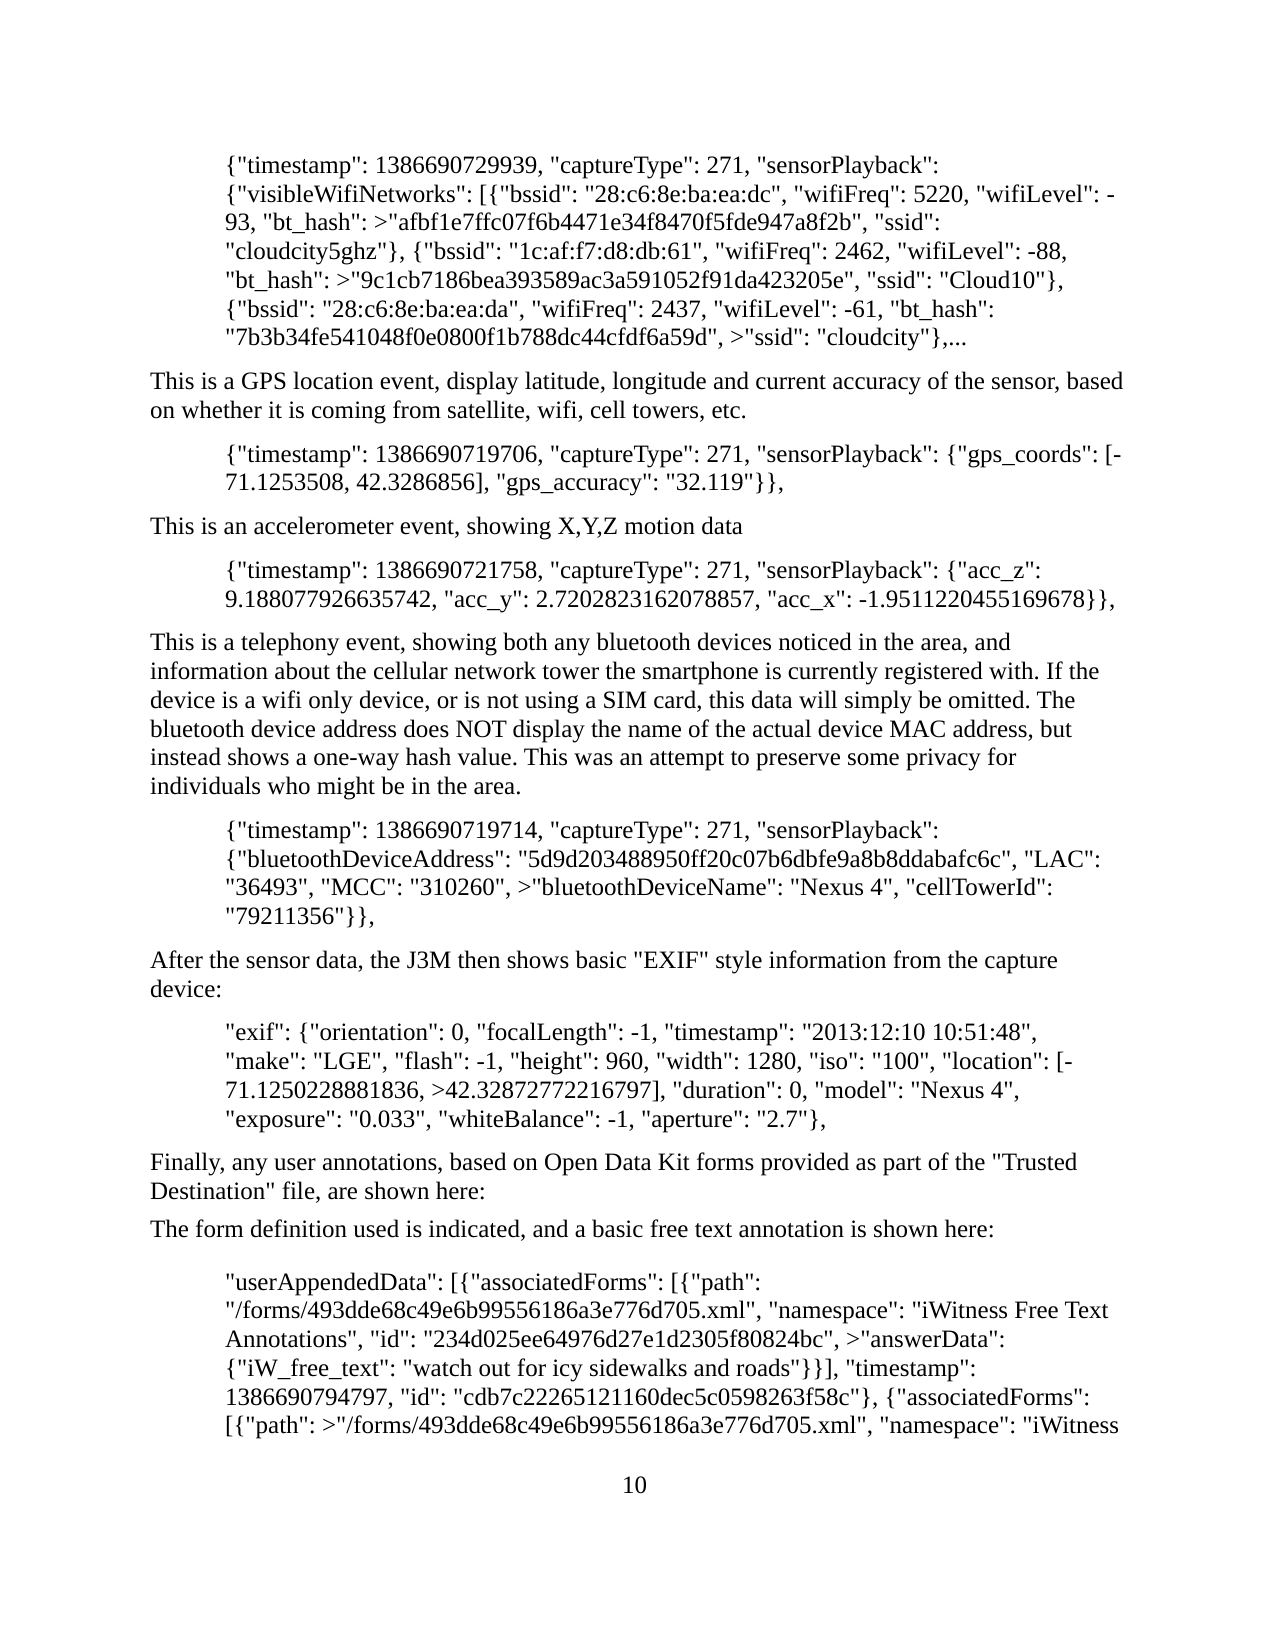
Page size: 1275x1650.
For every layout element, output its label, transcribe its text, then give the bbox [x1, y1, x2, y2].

text {"timestamp": 1386690719714, "captureType": 271, "sensorPlayback": {"bluetoothDeviceAddress": "5d9d203488950ff20c07b6dbfe9a8b8ddabafc6c", "LAC": "36493", "MCC": "310260", >"bluetoothDeviceName": "Nexus 4", "cellTowerId": "79211356"}}, [225, 815, 1125, 930]
text The form definition used is indicated, and a basic free text annotation is shown here: [150, 1214, 1125, 1243]
text {"timestamp": 1386690721758, "captureType": 271, "sensorPlayback": {"acc_z": 9.188077926635742, "acc_y": 2.7202823162078857, "acc_x": -1.9511220455169678}}, [225, 555, 1125, 612]
text This is a telephony event, showing both any bluetooth devices noticed in the area, and information about the cellular network tower the smartphone is currently registered with. If the device is a wifi only device, or is not using a SIM card, this data will simply be omitted. The bluetooth device address does NOT display the name of the actual device MAC address, but instead shows a one-way hash value. This was an attempt to preserve some privacy for individuals who might be in the area. [150, 627, 1125, 800]
text "exif": {"orientation": 0, "focalLength": -1, "timestamp": "2013:12:10 10:51:48", "make": "LGE", "flash": -1, "height": 960, "width": 1280, "iso": "100", "location": [-71.1250228881836, >42.32872772216797], "duration": 0, "model": "Nexus 4", "exposure": "0.033", "whiteBalance": -1, "aperture": "2.7"}, [225, 1017, 1125, 1132]
text This is a GPS location event, display latitude, longitude and current accuracy of the sensor, based on whether it is coming from satellite, wifi, cell towers, etc. [150, 366, 1125, 424]
text After the sensor data, the J3M then shows basic "EXIF" style information from the capture device: [150, 945, 1125, 1002]
text {"timestamp": 1386690719706, "captureType": 271, "sensorPlayback": {"gps_coords": [-71.1253508, 42.3286856], "gps_accuracy": "32.119"}}, [225, 439, 1125, 496]
text Finally, any user annotations, based on Open Data Kit forms provided as part of the "Trusted Destination" file, are shown here: [150, 1147, 1125, 1205]
text {"timestamp": 1386690729939, "captureType": 271, "sensorPlayback": {"visibleWifiNetworks": [{"bssid": "28:c6:8e:ba:ea:dc", "wifiFreq": 5220, "wifiLevel": -93, "bt_hash": >"afbf1e7ffc07f6b4471e34f8470f5fde947a8f2b", "ssid": "cloudcity5ghz"}, {"bssid": "1c:af:f7:d8:db:61", "wifiFreq": 2462, "wifiLevel": -88, "bt_hash": >"9c1cb7186bea393589ac3a591052f91da423205e", "ssid": "Cloud10"}, {"bssid": "28:c6:8e:ba:ea:da", "wifiFreq": 2437, "wifiLevel": -61, "bt_hash": "7b3b34fe541048f0e0800f1b788dc44cfdf6a59d", >"ssid": "cloudcity"},... [225, 150, 1125, 351]
text This is an accelerometer event, showing X,Y,Z motion data [150, 511, 1125, 540]
text "userAppendedData": [{"associatedForms": [{"path": "/forms/493dde68c49e6b99556186a3e776d705.xml", "namespace": "iWitness Free Text Annotations", "id": "234d025ee64976d27e1d2305f80824bc", >"answerData": {"iW_free_text": "watch out for icy sidewalks and roads"}}], "timestamp": 1386690794797, "id": "cdb7c22265121160dec5c0598263f58c"}, {"associatedForms": [{"path": >"/forms/493dde68c49e6b99556186a3e776d705.xml", "namespace": "iWitness [225, 1267, 1125, 1439]
